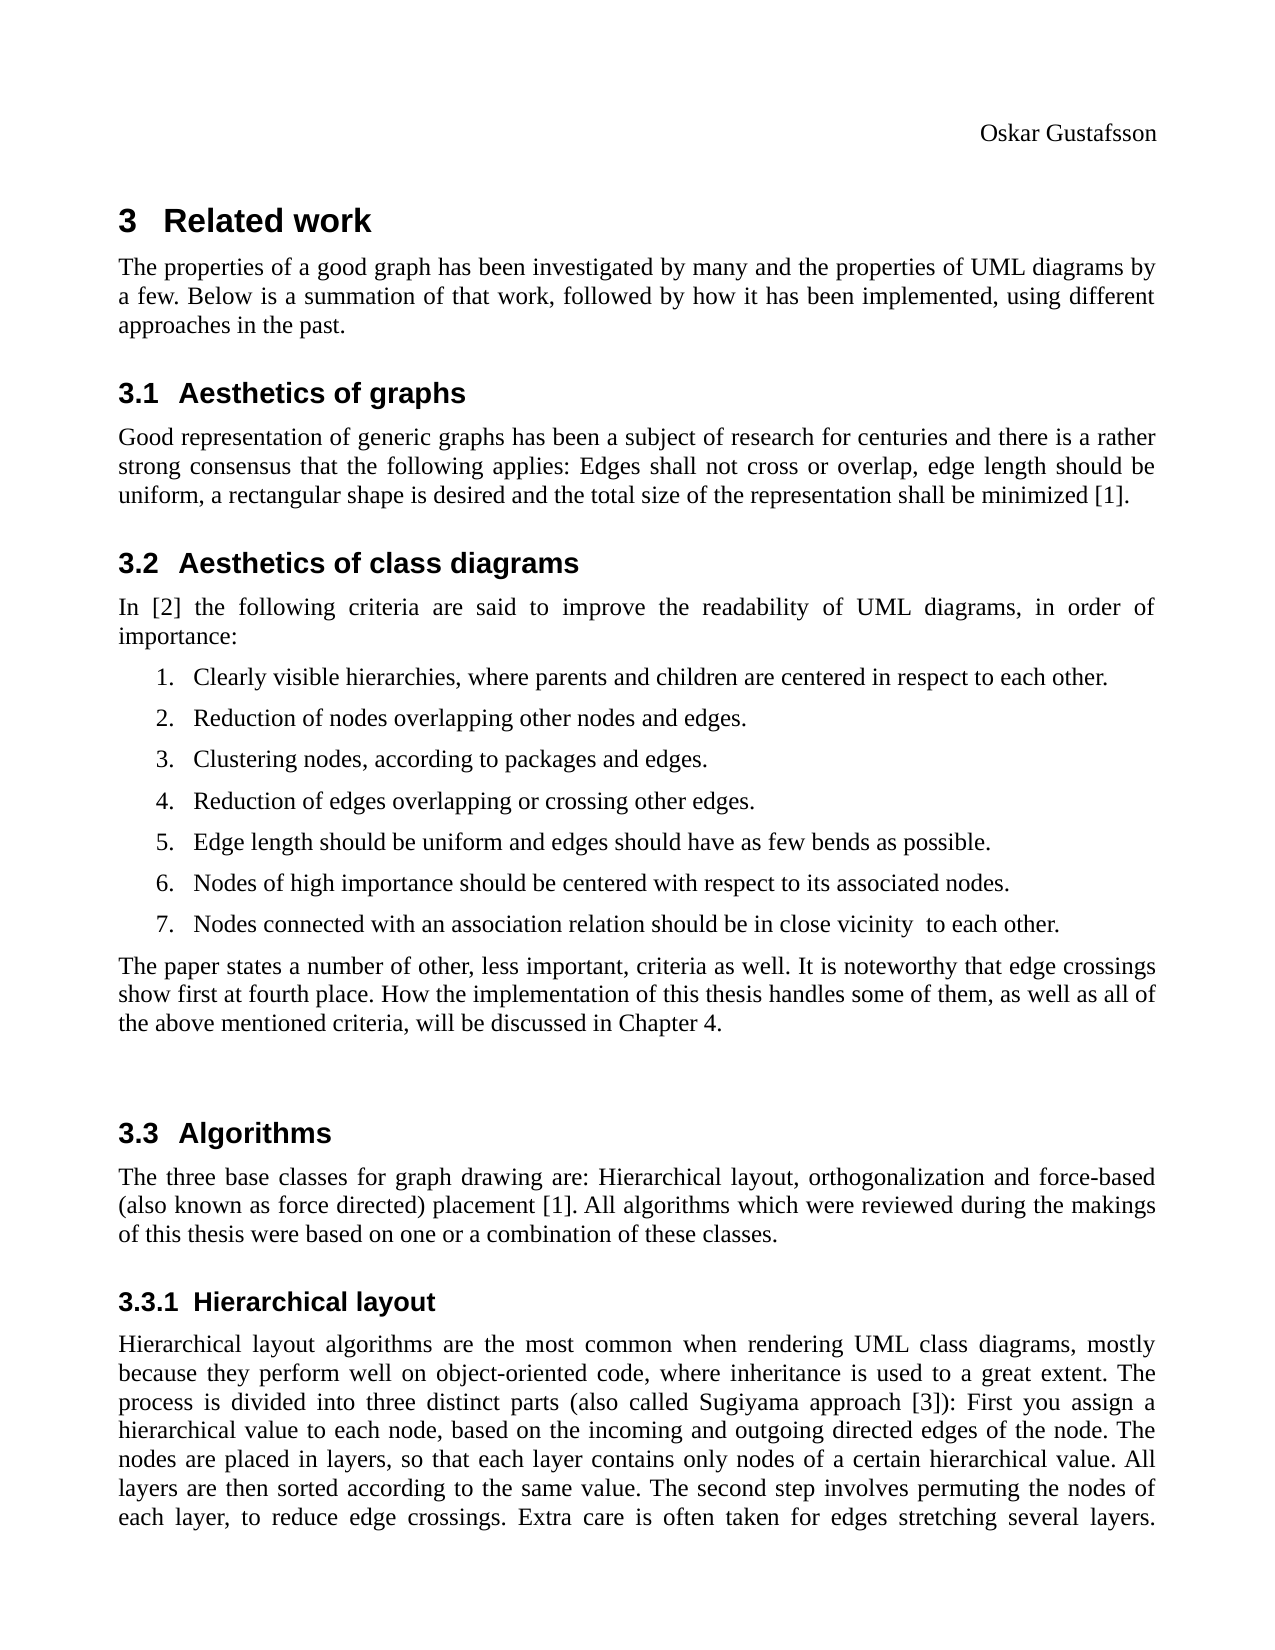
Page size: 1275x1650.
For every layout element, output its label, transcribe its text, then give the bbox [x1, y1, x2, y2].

list Nodes of high importance should be centered with respect to its associated nodes. [156, 868, 1157, 897]
list Edge length should be uniform and edges should have as few bends as possible. [156, 827, 1157, 856]
list Reduction of nodes overlapping other nodes and edges. [156, 703, 1157, 732]
list Nodes connected with an association relation should be in close vicinity to each other. [156, 909, 1157, 938]
text Hierarchical layout algorithms are the most common when rendering UML class diagrams, mostly because they perform well on object-oriented code, where inheritance is used to a great extent. The process is divided into three distinct parts (also called Sugiyama approach [3]): First you assign a hierarchical value to each node, based on the incoming and outgoing directed edges of the node. The nodes are placed in layers, so that each layer contains only nodes of a certain hierarchical value. All layers are then sorted according to the same value. The second step involves permuting the nodes of each layer, to reduce edge crossings. Extra care is often taken for edges stretching several layers. [118, 1329, 1157, 1531]
text In [2] the following criteria are said to improve the readability of UML diagrams, in order of importance: [118, 592, 1157, 649]
subtitle Related work [118, 201, 1157, 240]
list Clustering nodes, according to packages and edges. [156, 744, 1157, 773]
subtitle Hierarchical layout [118, 1286, 1157, 1317]
text The three base classes for graph drawing are: Hierarchical layout, orthogonalization and force-based (also known as force directed) placement [1]. All algorithms which were reviewed during the makings of this thesis were based on one or a combination of these classes. [118, 1162, 1157, 1248]
subtitle Aesthetics of graphs [118, 376, 1157, 410]
list Reduction of edges overlapping or crossing other edges. [156, 786, 1157, 814]
list Clearly visible hierarchies, where parents and children are centered in respect to each other. [156, 662, 1157, 691]
text Good representation of generic graphs has been a subject of research for centuries and there is a rather strong consensus that the following applies: Edges shall not cross or overlap, edge length should be uniform, a rectangular shape is desired and the total size of the representation shall be minimized [1]. [118, 422, 1157, 508]
text The properties of a good graph has been investigated by many and the properties of UML diagrams by a few. Below is a summation of that work, followed by how it has been implemented, using different approaches in the past. [118, 252, 1157, 339]
subtitle Aesthetics of class diagrams [118, 546, 1157, 579]
subtitle Algorithms [118, 1116, 1157, 1149]
text The paper states a number of other, less important, criteria as well. It is noteworthy that edge crossings show first at fourth place. How the implementation of this thesis handles some of them, as well as all of the above mentioned criteria, will be discussed in Chapter 4. [118, 951, 1157, 1037]
